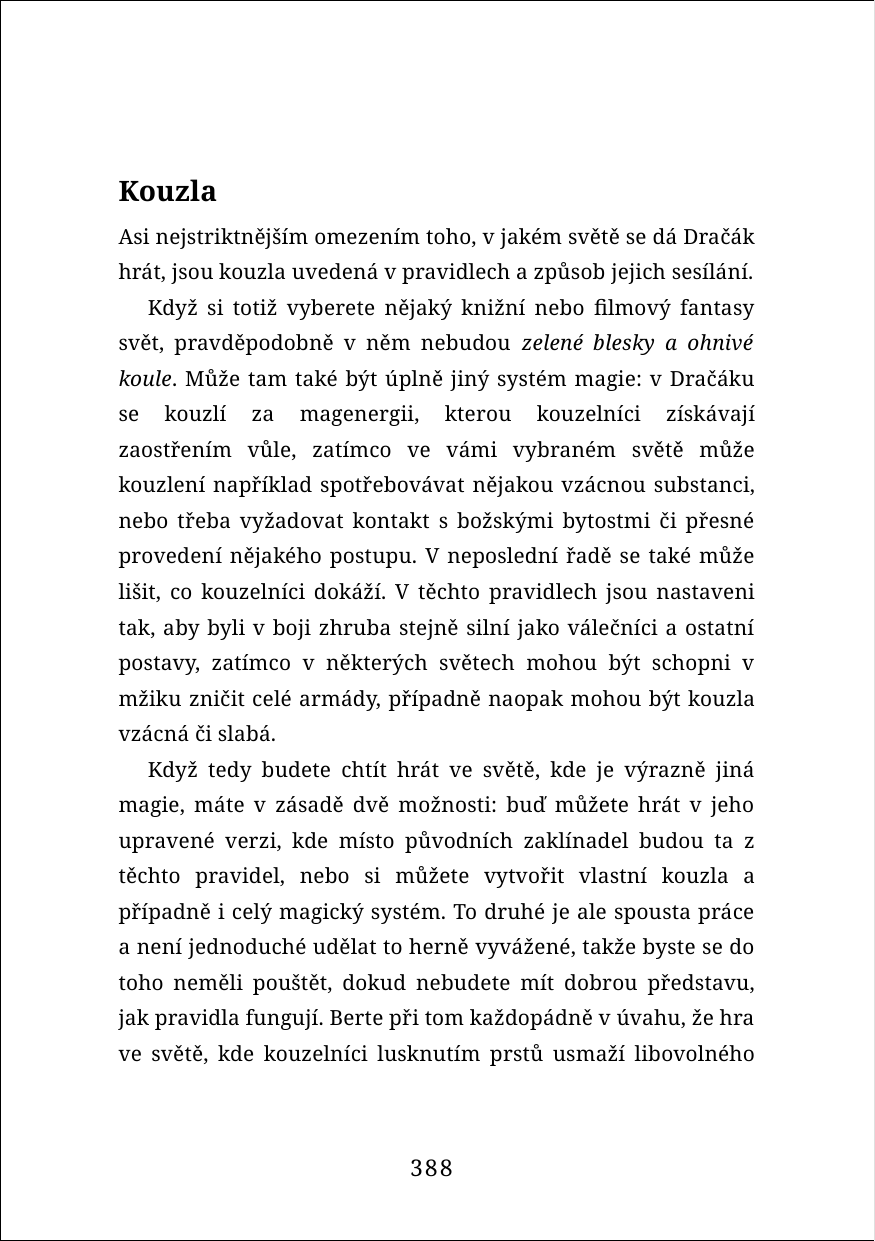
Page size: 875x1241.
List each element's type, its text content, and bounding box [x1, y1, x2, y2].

subtitle Kouzla [118, 172, 756, 210]
text Asi nejstriktnějším omezením toho, v jakém světě se dá Dračák hrát, jsou kouzla uvedená v pravidlech a způsob jejich sesílání. Když si totiž vyberete nějaký knižní nebo filmový fantasy svět, pravděpodobně v něm nebudou zelené blesky a ohnivé koule. Může tam také být úplně jiný systém magie: v Dračáku se kouzlí za magenergii, kterou kouzelníci získávají zaostřením vůle, zatímco ve vámi vybraném světě může kouzlení například spotřebovávat nějakou vzácnou substanci, nebo třeba vyžadovat kontakt s božskými bytostmi či přesné provedení nějakého postupu. V neposlední řadě se také může lišit, co kouzelníci dokáží. V těchto pravidlech jsou nastaveni tak, aby byli v boji zhruba stejně silní jako válečníci a ostatní postavy, zatímco v některých světech mohou být schopni v mžiku zničit celé armády, případně naopak mohou být kouzla vzácná či slabá. Když tedy budete chtít hrát ve světě, kde je výrazně jiná magie, máte v zásadě dvě možnosti: buď můžete hrát v jeho upravené verzi, kde místo původních zaklínadel budou ta z těchto pravidel, nebo si můžete vytvořit vlastní kouzla a případně i celý magický systém. To druhé je ale spousta práce a není jednoduché udělat to herně vyvážené, takže byste se do toho neměli pouštět, dokud nebudete mít dobrou představu, jak pravidla fungují. Berte při tom každopádně v úvahu, že hra ve světě, kde kouzelníci lusknutím prstů usmaží libovolného [118, 222, 756, 1067]
